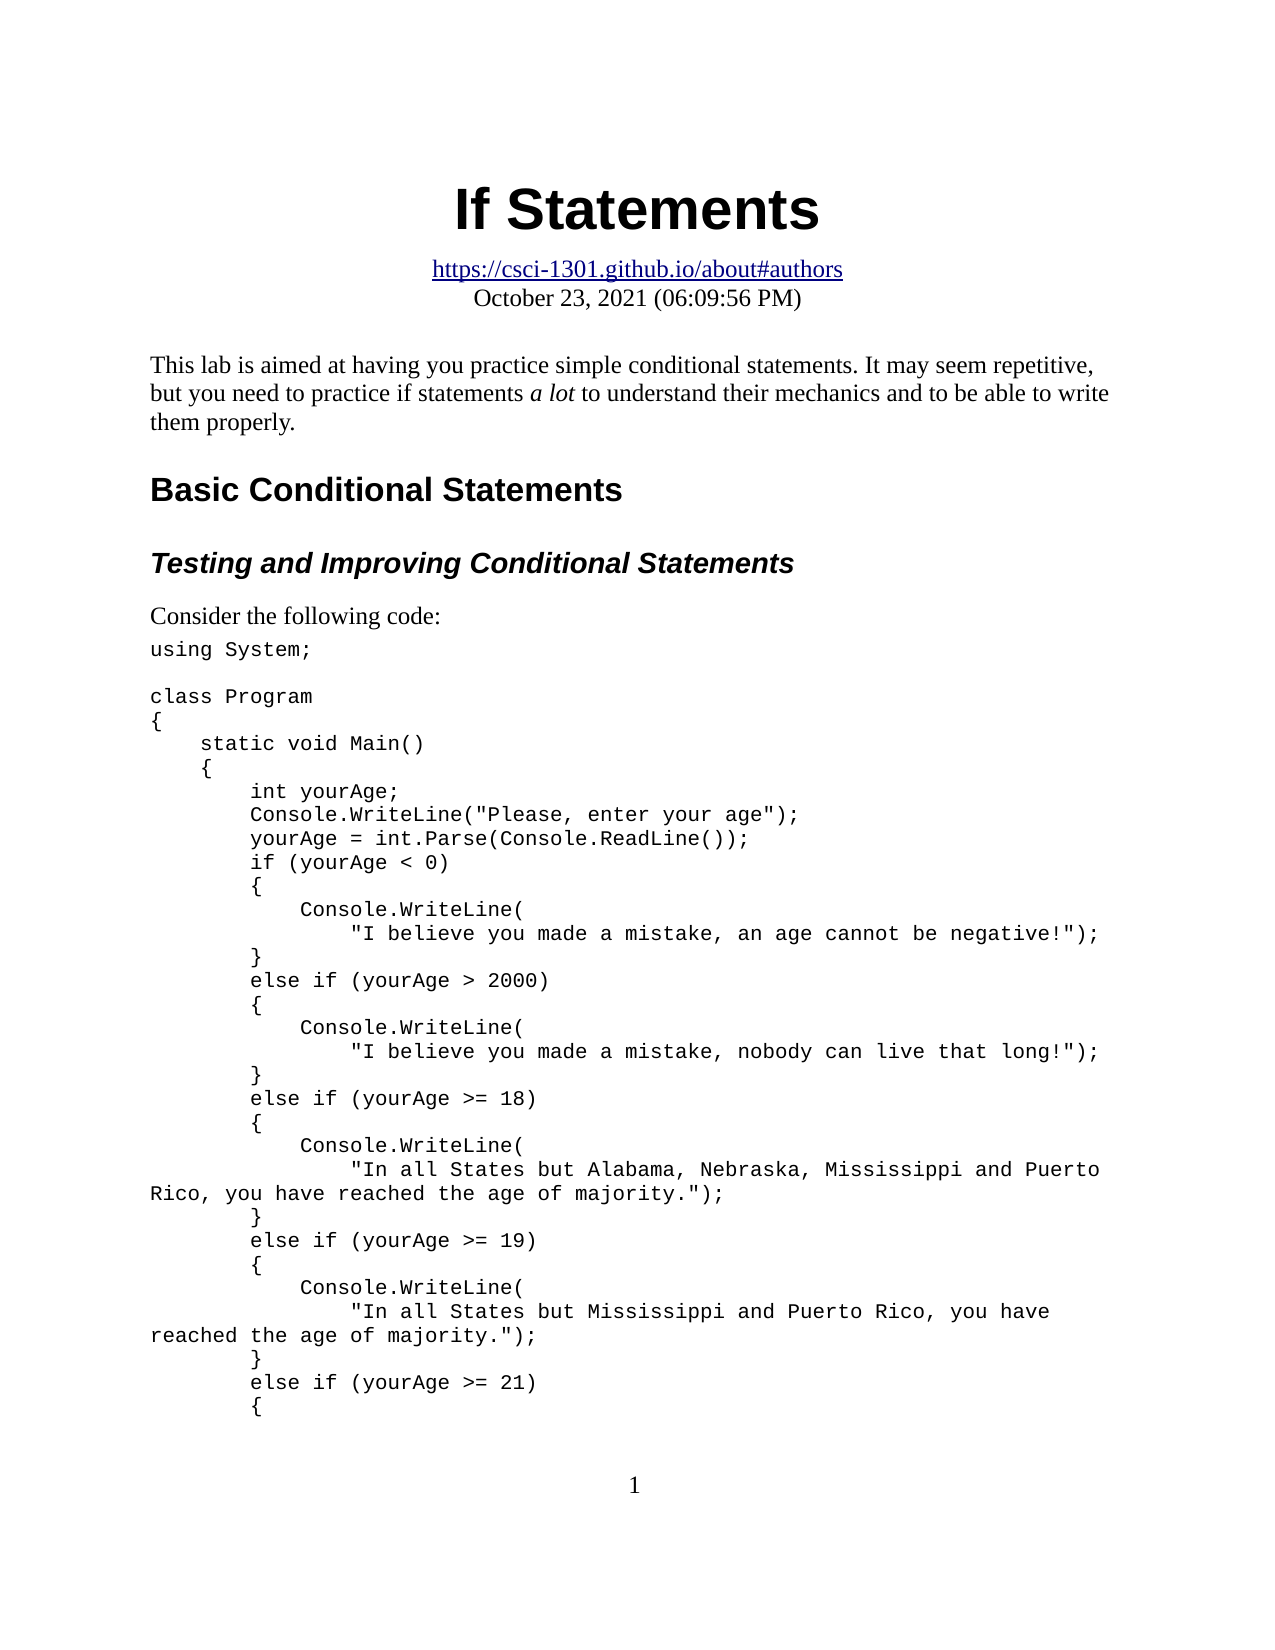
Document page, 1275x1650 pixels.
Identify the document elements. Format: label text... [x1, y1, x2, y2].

text { [150, 1396, 1125, 1419]
text "In all States but Mississippi and Puerto Rico, you have reached the age of majority."); [150, 1301, 1125, 1348]
text { [150, 1112, 1125, 1135]
text { [150, 875, 1125, 899]
text else if (yourAge >= 18) [150, 1088, 1125, 1112]
text static void Main() [150, 733, 1125, 757]
text "I believe you made a mistake, nobody can live that long!"); [150, 1041, 1125, 1064]
text { [150, 757, 1125, 781]
text { [150, 710, 1125, 733]
text "In all States but Alabama, Nebraska, Mississippi and Puerto Rico, you have reached the age of majority."); [150, 1159, 1125, 1206]
text } [150, 1064, 1125, 1088]
text } [150, 1206, 1125, 1230]
title If Statements [150, 175, 1125, 242]
text Console.WriteLine("Please, enter your age"); [150, 804, 1125, 828]
text else if (yourAge >= 19) [150, 1230, 1125, 1254]
text "I believe you made a mistake, an age cannot be negative!"); [150, 923, 1125, 946]
text using System; [150, 639, 1125, 662]
text Consider the following code: [150, 601, 1125, 630]
text else if (yourAge > 2000) [150, 970, 1125, 993]
text Console.WriteLine( [150, 899, 1125, 923]
subtitle Testing and Improving Conditional Statements [150, 546, 1125, 580]
text { [150, 1254, 1125, 1277]
text Console.WriteLine( [150, 1135, 1125, 1159]
text else if (yourAge >= 21) [150, 1372, 1125, 1396]
text int yourAge; [150, 781, 1125, 804]
text if (yourAge < 0) [150, 852, 1125, 875]
text { [150, 993, 1125, 1017]
text } [150, 946, 1125, 970]
text yourAge = int.Parse(Console.ReadLine()); [150, 828, 1125, 852]
text } [150, 1348, 1125, 1372]
text https://csci-1301.github.io/about#authors [150, 254, 1125, 283]
text This lab is aimed at having you practice simple conditional statements. It may seem repetitive, but you need to practice if statements a lot to understand their mechanics and to be able to write them properly. [150, 350, 1125, 436]
text October 23, 2021 (06:09:56 PM) [150, 283, 1125, 312]
text Console.WriteLine( [150, 1277, 1125, 1301]
text class Program [150, 686, 1125, 710]
text Console.WriteLine( [150, 1017, 1125, 1041]
subtitle Basic Conditional Statements [150, 470, 1125, 509]
